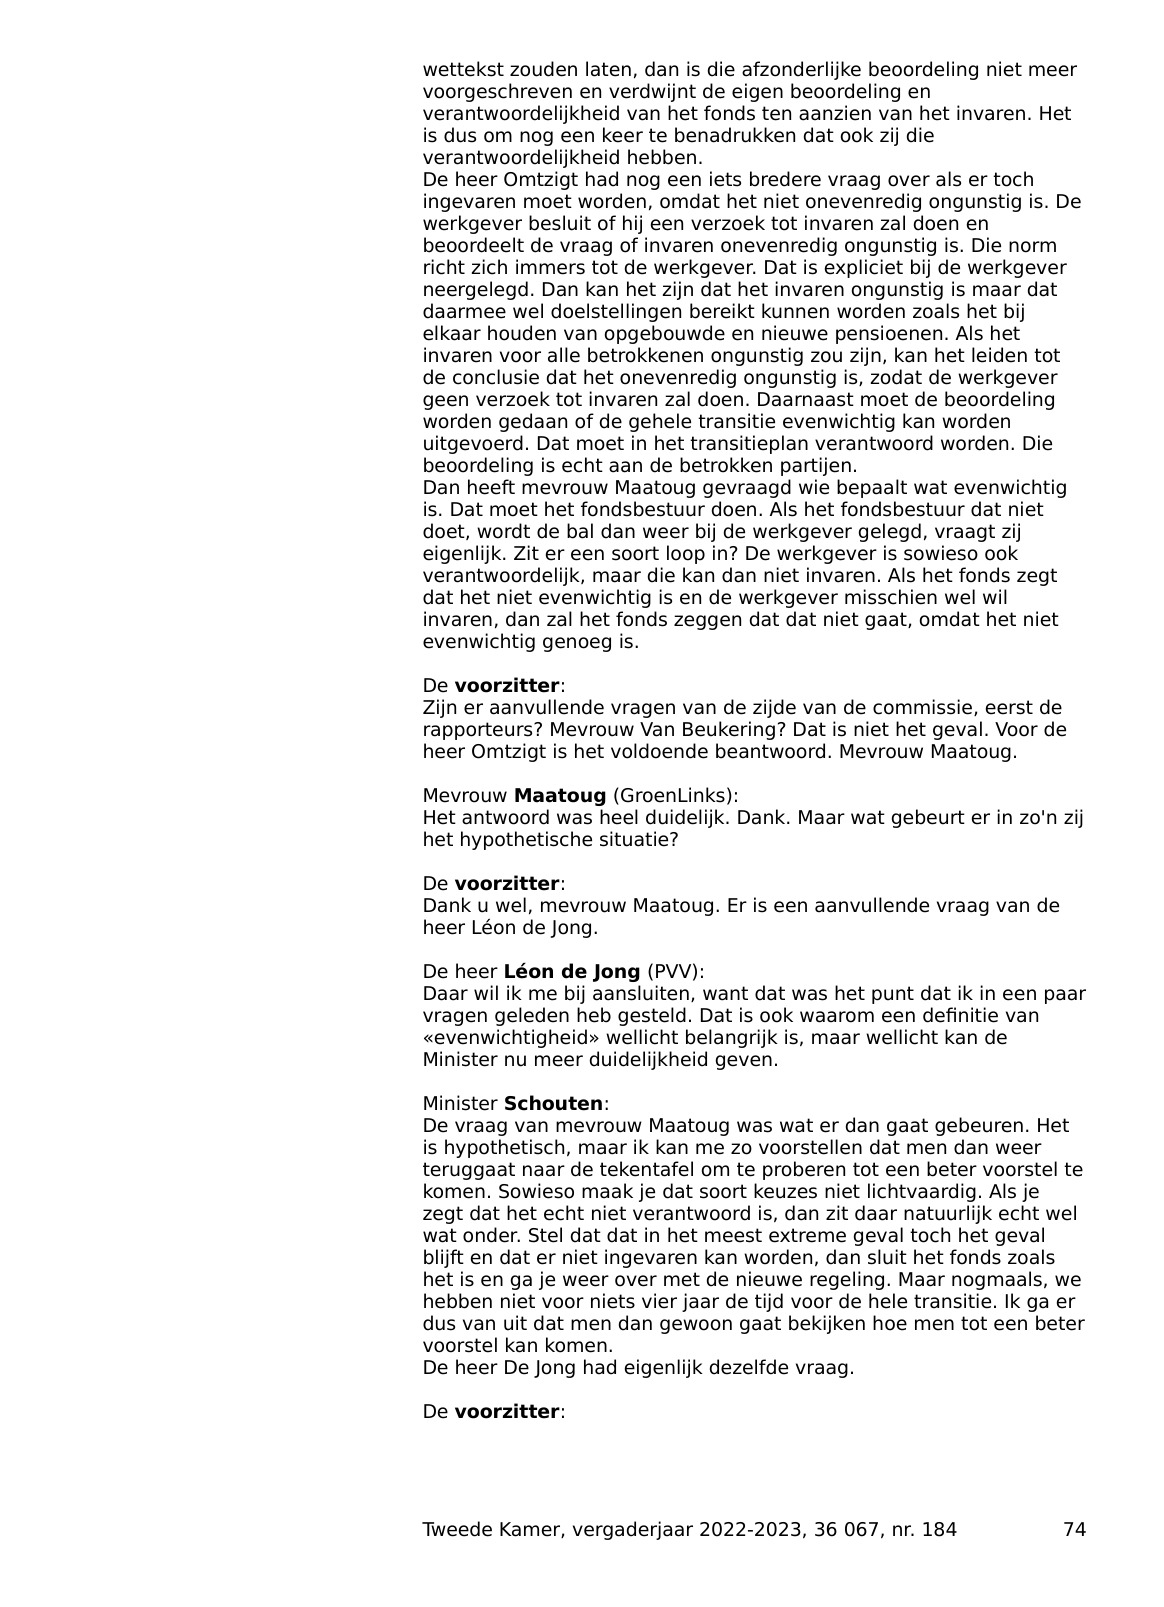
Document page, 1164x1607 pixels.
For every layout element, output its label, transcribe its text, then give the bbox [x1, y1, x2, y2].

text Minister Schouten: [422, 1093, 1087, 1115]
text De heer De Jong had eigenlijk dezelfde vraag. [422, 1357, 1087, 1379]
text De heer Omtzigt had nog een iets bredere vraag over als er toch ingevaren moet worden, omdat het niet onevenredig ongunstig is. De werkgever besluit of hij een verzoek tot invaren zal doen en beoordeelt de vraag of invaren onevenredig ongunstig is. Die norm richt zich immers tot de werkgever. Dat is expliciet bij de werkgever neergelegd. Dan kan het zijn dat het invaren ongunstig is maar dat daarmee wel doelstellingen bereikt kunnen worden zoals het bij elkaar houden van opgebouwde en nieuwe pensioenen. Als het invaren voor alle betrokkenen ongunstig zou zijn, kan het leiden tot de conclusie dat het onevenredig ongunstig is, zodat de werkgever geen verzoek tot invaren zal doen. Daarnaast moet de beoordeling worden gedaan of de gehele transitie evenwichtig kan worden uitgevoerd. Dat moet in het transitieplan verantwoord worden. Die beoordeling is echt aan de betrokken partijen. [422, 169, 1087, 477]
text wettekst zouden laten, dan is die afzonderlijke beoordeling niet meer voorgeschreven en verdwijnt de eigen beoordeling en verantwoordelijkheid van het fonds ten aanzien van het invaren. Het is dus om nog een keer te benadrukken dat ook zij die verantwoordelijkheid hebben. [422, 59, 1087, 169]
text Dank u wel, mevrouw Maatoug. Er is een aanvullende vraag van de heer Léon de Jong. [422, 895, 1087, 939]
text Mevrouw Maatoug (GroenLinks): [422, 785, 1087, 807]
text De heer Léon de Jong (PVV): [422, 961, 1087, 983]
text Dan heeft mevrouw Maatoug gevraagd wie bepaalt wat evenwichtig is. Dat moet het fondsbestuur doen. Als het fondsbestuur dat niet doet, wordt de bal dan weer bij de werkgever gelegd, vraagt zij eigenlijk. Zit er een soort loop in? De werkgever is sowieso ook verantwoordelijk, maar die kan dan niet invaren. Als het fonds zegt dat het niet evenwichtig is en de werkgever misschien wel wil invaren, dan zal het fonds zeggen dat dat niet gaat, omdat het niet evenwichtig genoeg is. [422, 477, 1087, 652]
text De vraag van mevrouw Maatoug was wat er dan gaat gebeuren. Het is hypothetisch, maar ik kan me zo voorstellen dat men dan weer teruggaat naar de tekentafel om te proberen tot een beter voorstel te komen. Sowieso maak je dat soort keuzes niet lichtvaardig. Als je zegt dat het echt niet verantwoord is, dan zit daar natuurlijk echt wel wat onder. Stel dat dat in het meest extreme geval toch het geval blijft en dat er niet ingevaren kan worden, dan sluit het fonds zoals het is en ga je weer over met de nieuwe regeling. Maar nogmaals, we hebben niet voor niets vier jaar de tijd voor de hele transitie. Ik ga er dus van uit dat men dan gewoon gaat bekijken hoe men tot een beter voorstel kan komen. [422, 1115, 1087, 1357]
text De voorzitter: [422, 675, 1087, 697]
text De voorzitter: [422, 1401, 1087, 1423]
text De voorzitter: [422, 873, 1087, 895]
text Daar wil ik me bij aansluiten, want dat was het punt dat ik in een paar vragen geleden heb gesteld. Dat is ook waarom een definitie van «evenwichtigheid» wellicht belangrijk is, maar wellicht kan de Minister nu meer duidelijkheid geven. [422, 983, 1087, 1071]
text Zijn er aanvullende vragen van de zijde van de commissie, eerst de rapporteurs? Mevrouw Van Beukering? Dat is niet het geval. Voor de heer Omtzigt is het voldoende beantwoord. Mevrouw Maatoug. [422, 697, 1087, 763]
text Het antwoord was heel duidelijk. Dank. Maar wat gebeurt er in zo'n zij het hypothetische situatie? [422, 807, 1087, 851]
